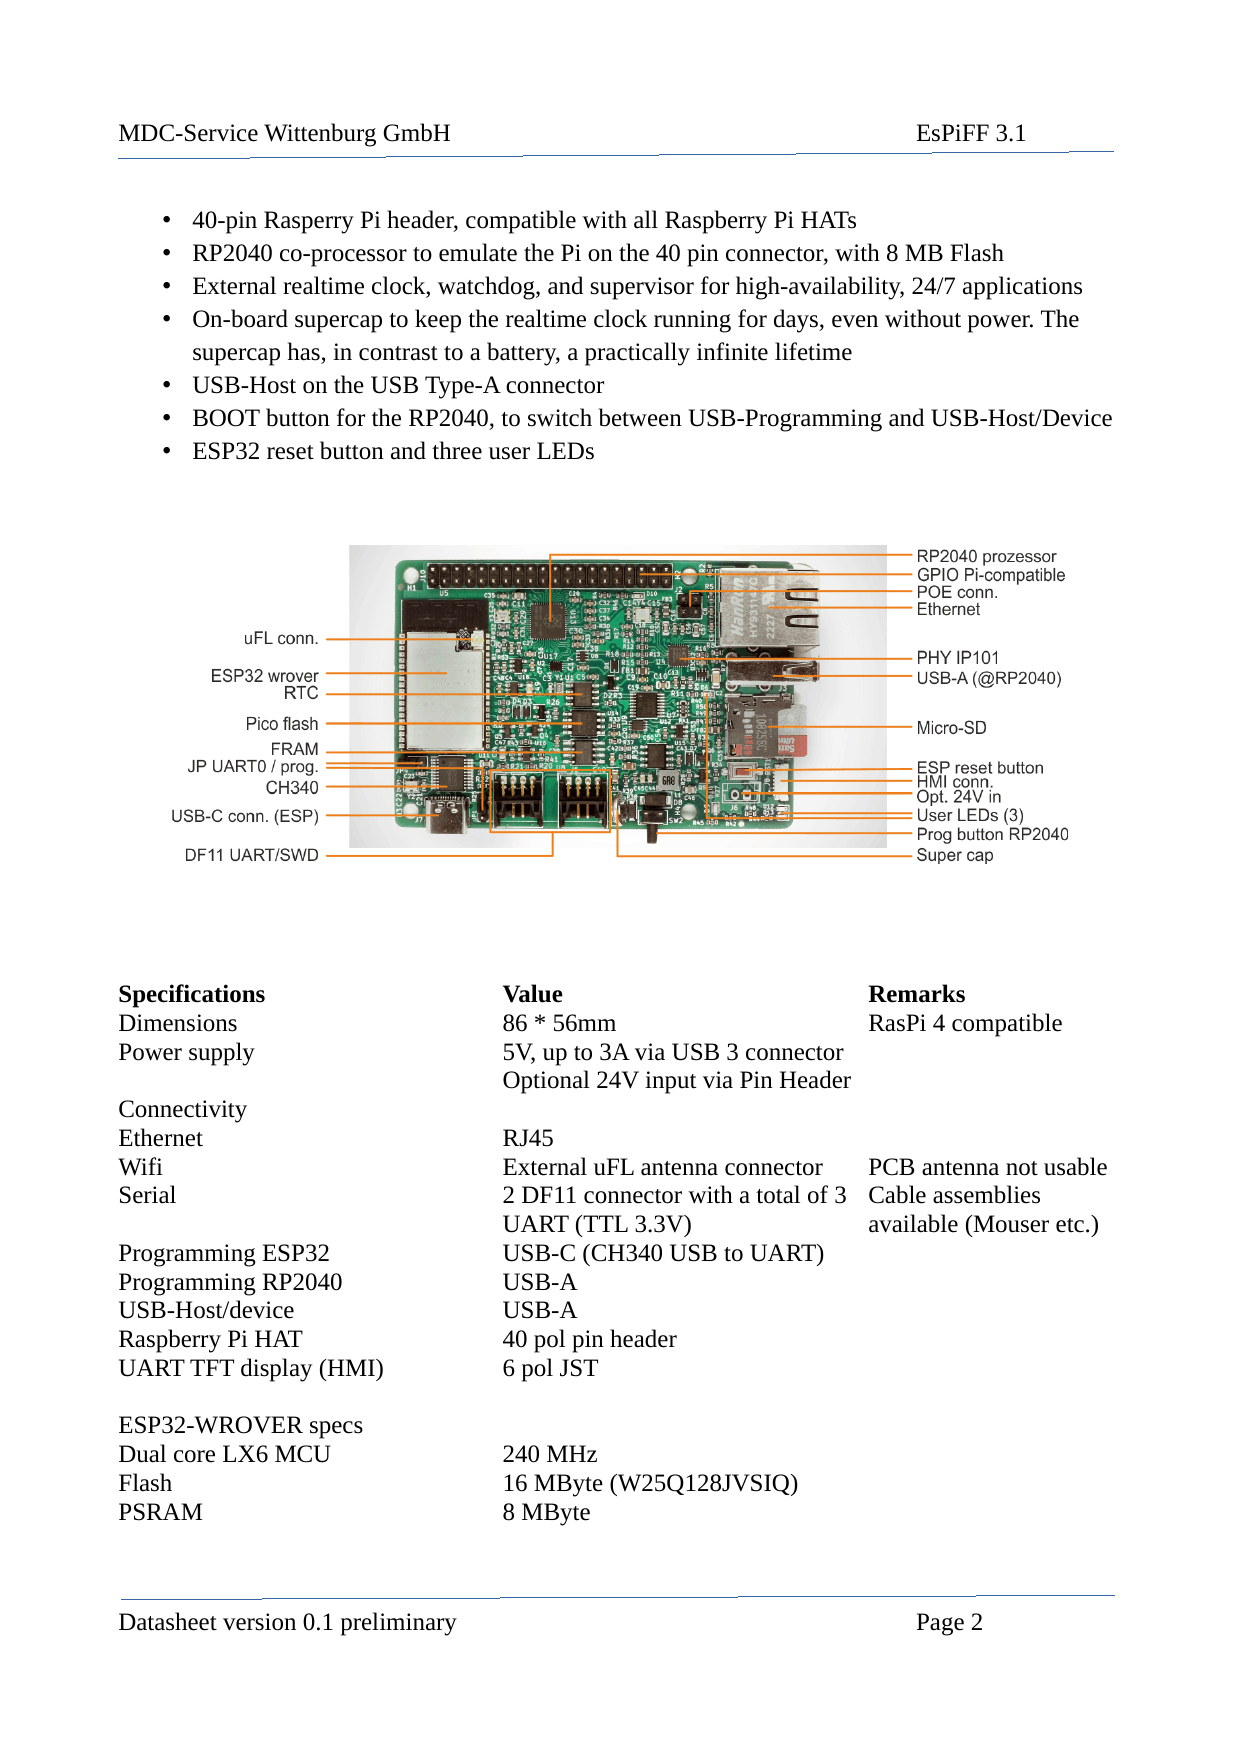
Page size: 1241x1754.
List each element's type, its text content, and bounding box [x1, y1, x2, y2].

table_cell 2 DF11 connector with a total of 3 UART (TTL 3.3V) [503, 1180, 868, 1238]
list USB-Host on the USB Type-A connector [162, 370, 1122, 399]
table_cell [868, 1238, 1122, 1267]
table_cell Ethernet [118, 1123, 502, 1152]
table_cell Raspberry Pi HAT [118, 1324, 502, 1353]
table_cell Connectivity [118, 1094, 502, 1123]
table_cell [503, 1525, 868, 1554]
table_cell Flash [118, 1468, 502, 1497]
table_cell Wifi [118, 1152, 502, 1180]
table_cell [868, 1267, 1122, 1295]
table_cell 240 MHz [503, 1439, 868, 1468]
table_cell [868, 1497, 1122, 1525]
table_cell USB-Host/device [118, 1295, 502, 1324]
table_cell [868, 1037, 1122, 1065]
table_cell [868, 1382, 1122, 1410]
table_cell [868, 1468, 1122, 1497]
list External realtime clock, watchdog, and supervisor for high-availability, 24/7 applications [162, 271, 1122, 300]
table_cell [868, 1295, 1122, 1324]
table_cell 8 MByte [503, 1497, 868, 1525]
table_header Value [503, 979, 868, 1008]
list RP2040 co-processor to emulate the Pi on the 40 pin connector, with 8 MB Flash [162, 238, 1122, 267]
table_cell [868, 1439, 1122, 1468]
table_cell [118, 1525, 502, 1554]
table_cell Serial [118, 1180, 502, 1238]
table_cell USB-A [503, 1295, 868, 1324]
table_cell [868, 1065, 1122, 1094]
table_cell [118, 1382, 502, 1410]
table_cell Dual core LX6 MCU [118, 1439, 502, 1468]
table_cell [503, 1410, 868, 1439]
table_cell ESP32-WROVER specs [118, 1410, 502, 1439]
table_cell UART TFT display (HMI) [118, 1353, 502, 1382]
table_header Remarks [868, 979, 1122, 1008]
picture [172, 545, 1068, 864]
table_cell Programming ESP32 [118, 1238, 502, 1267]
table_cell Dimensions [118, 1008, 502, 1037]
table_cell PCB antenna not usable [868, 1152, 1122, 1180]
table_cell RasPi 4 compatible [868, 1008, 1122, 1037]
list 40-pin Rasperry Pi header, compatible with all Raspberry Pi HATs [162, 205, 1122, 234]
table_cell [503, 1094, 868, 1123]
table_cell 5V, up to 3A via USB 3 connector [503, 1037, 868, 1065]
table_cell USB-C (CH340 USB to UART) [503, 1238, 868, 1267]
list On-board supercap to keep the realtime clock running for days, even without power. The supercap has, in contrast to a battery, a practically infinite lifetime [162, 304, 1122, 366]
table_cell 6 pol JST [503, 1353, 868, 1382]
table_cell RJ45 [503, 1123, 868, 1152]
table_cell USB-A [503, 1267, 868, 1295]
table_cell External uFL antenna connector [503, 1152, 868, 1180]
table_cell [118, 1065, 502, 1094]
table_cell [868, 1324, 1122, 1353]
table_cell Programming RP2040 [118, 1267, 502, 1295]
table_cell [868, 1410, 1122, 1439]
table_cell [868, 1094, 1122, 1123]
table_header Specifications [118, 979, 502, 1008]
list ESP32 reset button and three user LEDs [162, 436, 1122, 465]
table_cell Optional 24V input via Pin Header [503, 1065, 868, 1094]
table_cell [868, 1123, 1122, 1152]
table_cell [503, 1382, 868, 1410]
table_cell Cable assemblies available (Mouser etc.) [868, 1180, 1122, 1238]
table_cell [868, 1353, 1122, 1382]
table_cell 86 * 56mm [503, 1008, 868, 1037]
table_cell [868, 1525, 1122, 1554]
table_cell Power supply [118, 1037, 502, 1065]
list BOOT button for the RP2040, to switch between USB-Programming and USB-Host/Device [162, 403, 1122, 432]
table_cell 40 pol pin header [503, 1324, 868, 1353]
table_cell 16 MByte (W25Q128JVSIQ) [503, 1468, 868, 1497]
table_cell PSRAM [118, 1497, 502, 1525]
